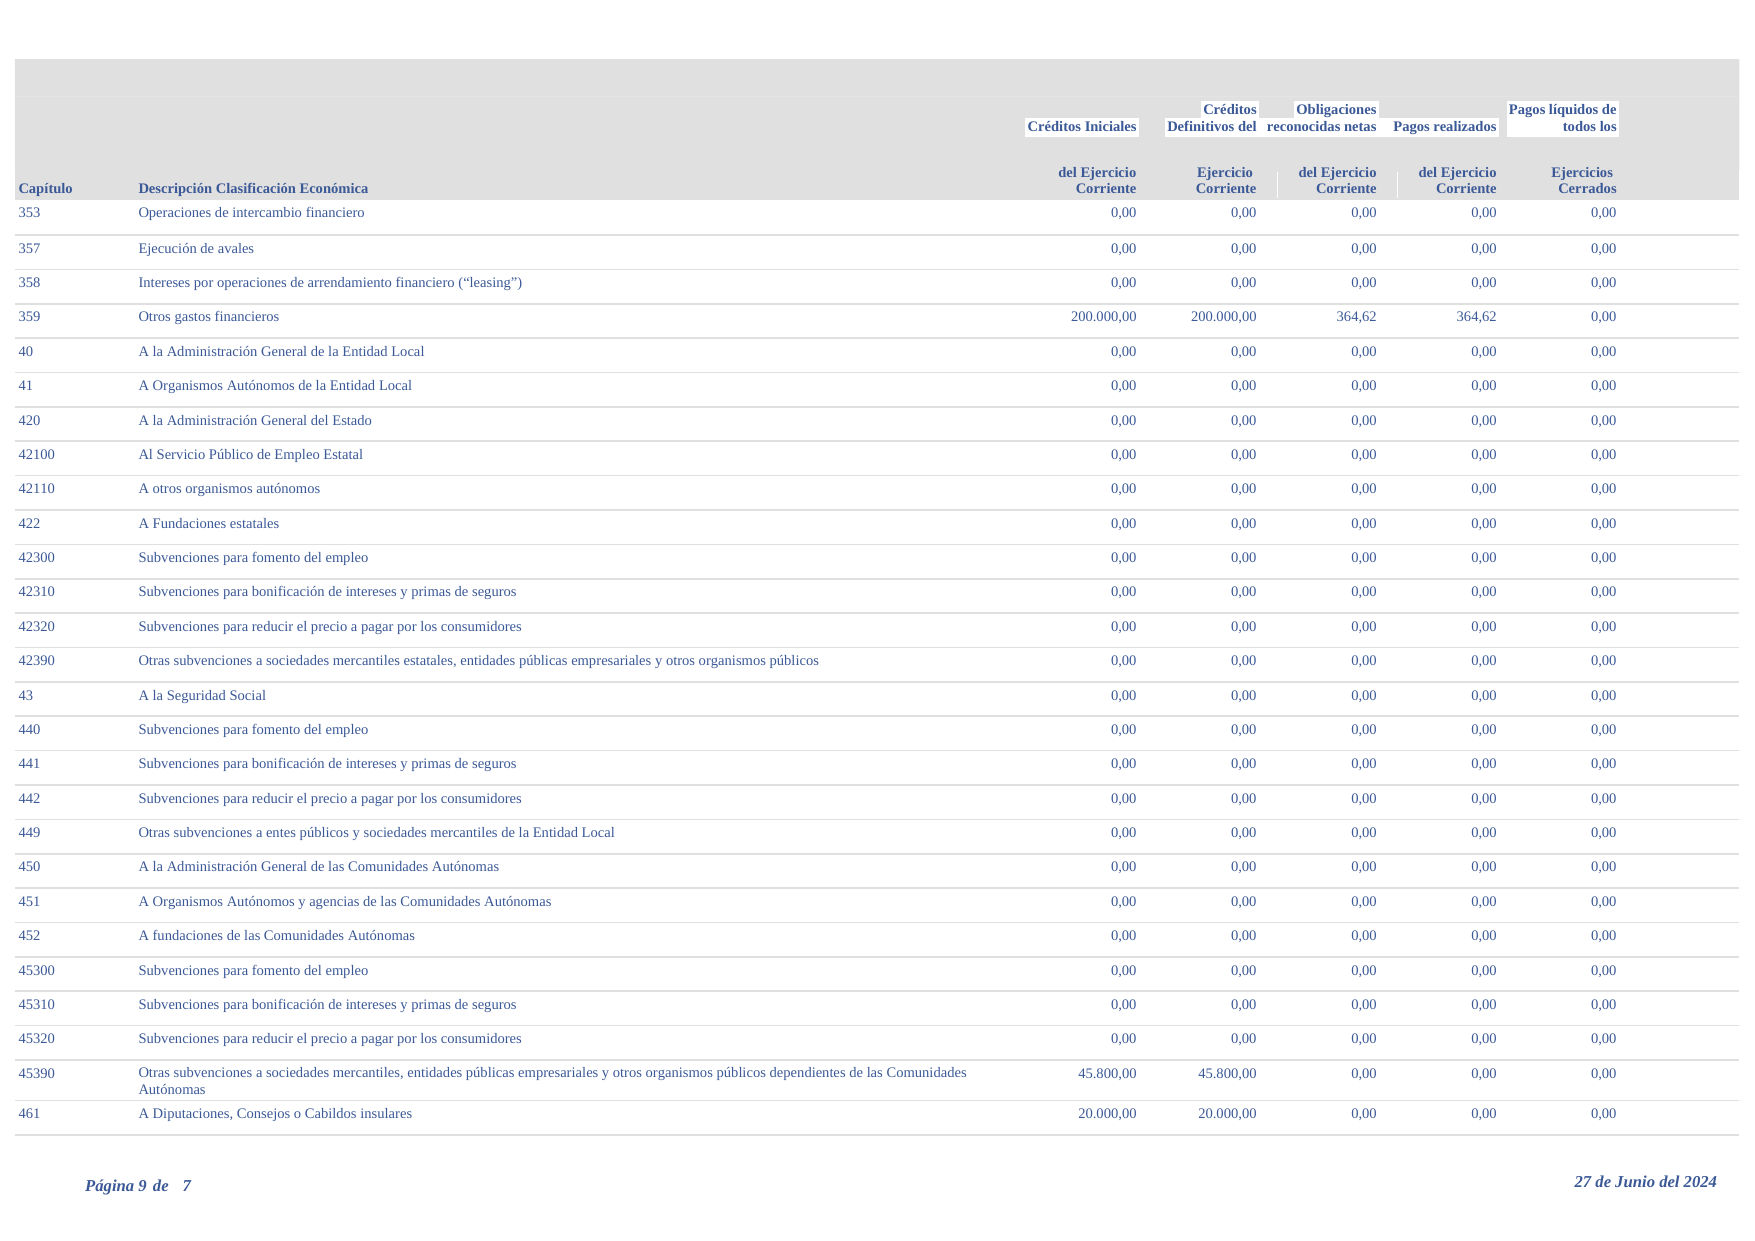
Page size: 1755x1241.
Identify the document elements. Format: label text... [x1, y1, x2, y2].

table_cell 0,00 [1398, 683, 1524, 715]
table_cell 0,00 [1524, 717, 1739, 750]
table_cell 0,00 [1524, 511, 1739, 543]
table_cell 0,00 [1013, 614, 1164, 647]
table_cell 0,00 [1524, 923, 1739, 956]
table_header del Ejercicio Corriente [1013, 172, 1164, 198]
table_cell 0,00 [1164, 855, 1277, 887]
table_cell 0,00 [1278, 786, 1397, 818]
table_cell 0,00 [1164, 200, 1277, 234]
table_cell 0,00 [1398, 1101, 1524, 1134]
table_cell 0,00 [1164, 717, 1277, 750]
table_cell 45.800,00 [1013, 1061, 1164, 1099]
table_cell 0,00 [1524, 200, 1739, 234]
table_header Descripción Clasificación Económica [105, 172, 1013, 198]
table_cell 0,00 [1524, 992, 1739, 1025]
table_cell 0,00 [1398, 958, 1524, 990]
table_cell 0,00 [1524, 648, 1739, 681]
table_cell 42300 [15, 545, 105, 578]
table_cell 0,00 [1013, 236, 1164, 268]
table_cell 364,62 [1278, 305, 1397, 337]
table_cell 0,00 [1398, 614, 1524, 647]
table_cell 0,00 [1164, 580, 1277, 612]
table_cell Otras subvenciones a sociedades mercantiles estatales, entidades públicas empresariales y otros organismos públicos [105, 648, 1013, 681]
table_cell 0,00 [1013, 958, 1164, 990]
table_cell Intereses por operaciones de arrendamiento financiero (“leasing”) [105, 270, 1013, 303]
table_cell 0,00 [1013, 855, 1164, 887]
table_cell 0,00 [1398, 855, 1524, 887]
table_cell A la Administración General de la Entidad Local [105, 339, 1013, 372]
table_cell 0,00 [1398, 992, 1524, 1025]
table_cell 0,00 [1398, 476, 1524, 509]
table_cell 0,00 [1398, 339, 1524, 372]
table_cell Otras subvenciones a entes públicos y sociedades mercantiles de la Entidad Local [105, 820, 1013, 853]
table_cell A fundaciones de las Comunidades Autónomas [105, 923, 1013, 956]
table_cell 0,00 [1398, 1026, 1524, 1059]
table_cell 0,00 [1278, 992, 1397, 1025]
table_cell 0,00 [1164, 683, 1277, 715]
table_header del Ejercicio Corriente [1398, 172, 1524, 198]
table_cell 0,00 [1013, 717, 1164, 750]
table_cell 0,00 [1398, 236, 1524, 268]
table_cell 0,00 [1524, 751, 1739, 784]
table_cell 0,00 [1524, 580, 1739, 612]
table_cell 0,00 [1524, 855, 1739, 887]
table_cell A Fundaciones estatales [105, 511, 1013, 543]
table_cell 0,00 [1013, 889, 1164, 922]
table_cell 353 [15, 200, 105, 234]
table_cell Subvenciones para bonificación de intereses y primas de seguros [105, 751, 1013, 784]
table_cell 0,00 [1524, 442, 1739, 475]
table_cell 0,00 [1164, 992, 1277, 1025]
table_cell 0,00 [1524, 889, 1739, 922]
table_cell 0,00 [1164, 270, 1277, 303]
table_cell 0,00 [1278, 580, 1397, 612]
table_cell 200.000,00 [1164, 305, 1277, 337]
table_cell A la Seguridad Social [105, 683, 1013, 715]
table_cell 0,00 [1278, 614, 1397, 647]
table_cell 0,00 [1398, 442, 1524, 475]
table_cell 420 [15, 408, 105, 440]
table_header del Ejercicio Corriente [1278, 172, 1397, 198]
table_cell 0,00 [1278, 476, 1397, 509]
table_cell 45310 [15, 992, 105, 1025]
table_cell 0,00 [1524, 820, 1739, 853]
table_cell 0,00 [1398, 751, 1524, 784]
table_cell 0,00 [1278, 442, 1397, 475]
table_cell 0,00 [1013, 408, 1164, 440]
table_cell 0,00 [1013, 511, 1164, 543]
table_cell 0,00 [1398, 511, 1524, 543]
table_cell 41 [15, 373, 105, 406]
table_cell 0,00 [1164, 614, 1277, 647]
table_cell 42310 [15, 580, 105, 612]
table_cell 0,00 [1278, 889, 1397, 922]
table_cell 0,00 [1524, 958, 1739, 990]
table_cell 0,00 [1524, 1061, 1739, 1099]
table_cell 422 [15, 511, 105, 543]
table_cell 0,00 [1278, 648, 1397, 681]
table_cell 0,00 [1278, 1026, 1397, 1059]
table_cell 0,00 [1013, 683, 1164, 715]
table_cell Subvenciones para reducir el precio a pagar por los consumidores [105, 786, 1013, 818]
table_cell 0,00 [1398, 889, 1524, 922]
table_cell 0,00 [1013, 820, 1164, 853]
table_cell Ejecución de avales [105, 236, 1013, 268]
table_cell 0,00 [1164, 476, 1277, 509]
table_cell 0,00 [1278, 545, 1397, 578]
table_cell 0,00 [1013, 751, 1164, 784]
table_cell 0,00 [1013, 1026, 1164, 1059]
table_cell 0,00 [1398, 1061, 1524, 1099]
table_cell 0,00 [1164, 442, 1277, 475]
table_cell 0,00 [1524, 683, 1739, 715]
table_cell 0,00 [1278, 236, 1397, 268]
table_cell 0,00 [1164, 923, 1277, 956]
table_cell 42110 [15, 476, 105, 509]
table_cell 0,00 [1164, 889, 1277, 922]
table_cell 0,00 [1524, 270, 1739, 303]
table_cell 0,00 [1013, 923, 1164, 956]
table_cell 0,00 [1398, 820, 1524, 853]
table_cell A Diputaciones, Consejos o Cabildos insulares [105, 1101, 1013, 1134]
table_cell 0,00 [1524, 305, 1739, 337]
table_cell 0,00 [1013, 270, 1164, 303]
table_cell Subvenciones para reducir el precio a pagar por los consumidores [105, 614, 1013, 647]
table_cell 0,00 [1164, 648, 1277, 681]
table_cell 0,00 [1278, 958, 1397, 990]
table_cell A otros organismos autónomos [105, 476, 1013, 509]
table_cell 357 [15, 236, 105, 268]
table_cell 0,00 [1164, 408, 1277, 440]
table_cell 42320 [15, 614, 105, 647]
table_cell 0,00 [1524, 1026, 1739, 1059]
table_cell 0,00 [1164, 751, 1277, 784]
table_cell 0,00 [1278, 683, 1397, 715]
table_cell 0,00 [1398, 648, 1524, 681]
table_cell 0,00 [1164, 339, 1277, 372]
table_cell 0,00 [1164, 511, 1277, 543]
table_cell 0,00 [1164, 1026, 1277, 1059]
table_cell 0,00 [1398, 545, 1524, 578]
table_cell 0,00 [1398, 786, 1524, 818]
table_cell 0,00 [1278, 408, 1397, 440]
table_cell A Organismos Autónomos de la Entidad Local [105, 373, 1013, 406]
table_cell 0,00 [1278, 270, 1397, 303]
table_cell 45390 [15, 1061, 105, 1099]
table_cell 0,00 [1013, 786, 1164, 818]
table_cell 0,00 [1278, 820, 1397, 853]
table_cell A la Administración General de las Comunidades Autónomas [105, 855, 1013, 887]
table_cell 0,00 [1013, 373, 1164, 406]
table_cell 0,00 [1013, 992, 1164, 1025]
table_cell 0,00 [1164, 820, 1277, 853]
table_cell 0,00 [1398, 200, 1524, 234]
table_cell 0,00 [1278, 200, 1397, 234]
table_cell Otras subvenciones a sociedades mercantiles, entidades públicas empresariales y otros organismos públicos dependientes de las Comunidades Autónomas [105, 1061, 1013, 1099]
table_cell 0,00 [1013, 442, 1164, 475]
table_cell 0,00 [1013, 648, 1164, 681]
table_cell 0,00 [1013, 339, 1164, 372]
table_cell 0,00 [1278, 373, 1397, 406]
table_cell 0,00 [1524, 1101, 1739, 1134]
table_cell 0,00 [1278, 751, 1397, 784]
table_cell Subvenciones para fomento del empleo [105, 958, 1013, 990]
table_cell 0,00 [1524, 408, 1739, 440]
table_cell 0,00 [1524, 786, 1739, 818]
table_cell 0,00 [1398, 408, 1524, 440]
table_cell Subvenciones para bonificación de intereses y primas de seguros [105, 992, 1013, 1025]
table_cell 358 [15, 270, 105, 303]
table_cell 0,00 [1524, 236, 1739, 268]
table_cell A la Administración General del Estado [105, 408, 1013, 440]
table_cell 450 [15, 855, 105, 887]
table_cell 0,00 [1398, 923, 1524, 956]
table_header Capítulo [15, 172, 105, 198]
table_cell 0,00 [1278, 923, 1397, 956]
table_cell 0,00 [1013, 580, 1164, 612]
table_cell 440 [15, 717, 105, 750]
table_cell 0,00 [1013, 200, 1164, 234]
table_cell A Organismos Autónomos y agencias de las Comunidades Autónomas [105, 889, 1013, 922]
table_cell 0,00 [1164, 958, 1277, 990]
table_cell Al Servicio Público de Empleo Estatal [105, 442, 1013, 475]
table_cell 43 [15, 683, 105, 715]
table_cell 45300 [15, 958, 105, 990]
table_cell 45.800,00 [1164, 1061, 1277, 1099]
table_cell 40 [15, 339, 105, 372]
table_cell 0,00 [1524, 339, 1739, 372]
table_cell 442 [15, 786, 105, 818]
table_cell 0,00 [1524, 545, 1739, 578]
table_cell 0,00 [1398, 580, 1524, 612]
table_cell Subvenciones para fomento del empleo [105, 717, 1013, 750]
table_cell 0,00 [1524, 476, 1739, 509]
table_cell 42390 [15, 648, 105, 681]
table_cell 0,00 [1164, 786, 1277, 818]
table_cell 0,00 [1013, 545, 1164, 578]
table_cell Subvenciones para bonificación de intereses y primas de seguros [105, 580, 1013, 612]
table_cell 0,00 [1398, 270, 1524, 303]
table_cell Otros gastos financieros [105, 305, 1013, 337]
table_cell 20.000,00 [1013, 1101, 1164, 1134]
table_cell 0,00 [1278, 339, 1397, 372]
table_cell Subvenciones para reducir el precio a pagar por los consumidores [105, 1026, 1013, 1059]
table_cell 0,00 [1013, 476, 1164, 509]
table_cell 449 [15, 820, 105, 853]
table_cell 45320 [15, 1026, 105, 1059]
table_cell 0,00 [1278, 511, 1397, 543]
table_cell 441 [15, 751, 105, 784]
table_cell 200.000,00 [1013, 305, 1164, 337]
table_cell 0,00 [1164, 236, 1277, 268]
table_cell 364,62 [1398, 305, 1524, 337]
table_header Ejercicios Cerrados [1524, 172, 1739, 198]
table_cell 0,00 [1278, 1101, 1397, 1134]
table_cell 0,00 [1278, 1061, 1397, 1099]
table_cell 359 [15, 305, 105, 337]
table_cell 42100 [15, 442, 105, 475]
table_cell 0,00 [1398, 373, 1524, 406]
table_cell 0,00 [1524, 373, 1739, 406]
table_cell 0,00 [1278, 855, 1397, 887]
table_cell 0,00 [1164, 373, 1277, 406]
table_cell Subvenciones para fomento del empleo [105, 545, 1013, 578]
table_header Ejercicio Corriente [1164, 172, 1277, 198]
table_cell Operaciones de intercambio financiero [105, 200, 1013, 234]
table_cell 451 [15, 889, 105, 922]
table_cell 0,00 [1278, 717, 1397, 750]
table_cell 452 [15, 923, 105, 956]
table_cell 0,00 [1398, 717, 1524, 750]
table_cell 20.000,00 [1164, 1101, 1277, 1134]
table_cell 0,00 [1524, 614, 1739, 647]
table_cell 0,00 [1164, 545, 1277, 578]
table_cell 461 [15, 1101, 105, 1134]
